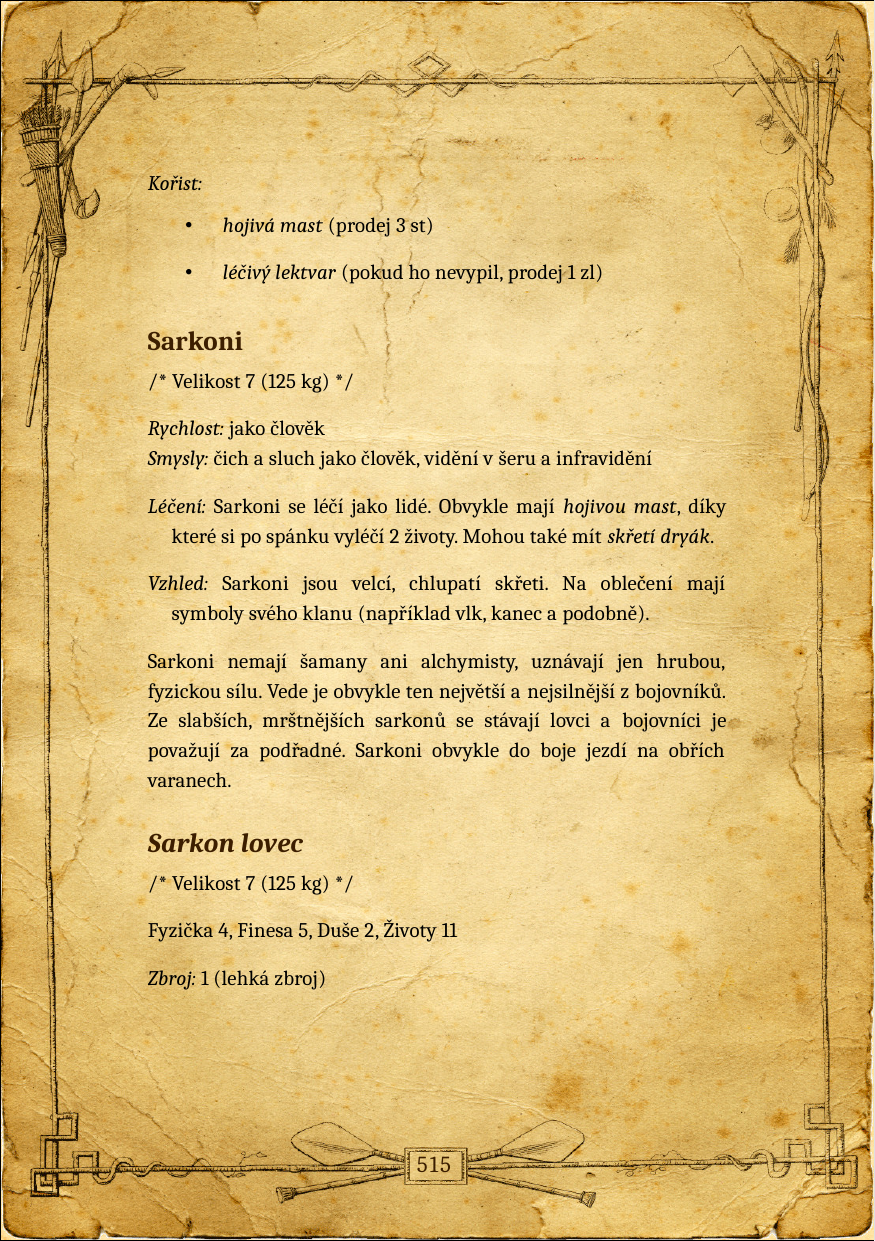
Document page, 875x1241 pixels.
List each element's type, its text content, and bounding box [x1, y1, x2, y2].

list léčivý lektvar (pokud ho nevypil, prodej 1 zl) [185, 261, 726, 285]
text /* Velikost 7 (125 kg) */ [148, 871, 726, 895]
subtitle Sarkoni [148, 326, 726, 357]
subtitle Sarkon lovec [148, 828, 726, 859]
text /* Velikost 7 (125 kg) */ [148, 369, 726, 393]
text Léčení: Sarkoni se léčí jako lidé. Obvykle mají hojivou mast, díky které si po spánku vyléčí 2 životy. Mohou také mít skřetí dryák. [148, 494, 726, 548]
text Fyzička 4, Finesa 5, Duše 2, Životy 11 [148, 919, 726, 943]
picture [1, 1, 874, 1240]
text Rychlost: jako člověk [148, 417, 726, 441]
list hojivá mast (prodej 3 st) [185, 213, 726, 237]
text Kořist: [148, 172, 726, 196]
text Zbroj: 1 (lehká zbroj) [148, 966, 726, 990]
text Smysly: čich a⁠ sluch jako člověk, vidění v⁠ šeru a⁠ infravidění [148, 447, 726, 471]
text Sarkoni nemají šamany ani alchymisty, uznávají jen hrubou, fyzickou sílu. Vede je obvykle ten největší a⁠ nejsilnější z⁠ bojovníků. Ze slabších, mrštnějších sarkonů se stávají lovci a⁠ bojovníci je považují za podřadné. Sarkoni obvykle do boje jezdí na obřích varanech. [148, 649, 726, 793]
text Vzhled: Sarkoni jsou velcí, chlupatí skřeti. Na oblečení mají symboly svého klanu (například vlk, kanec a⁠ podobně). [148, 572, 726, 626]
